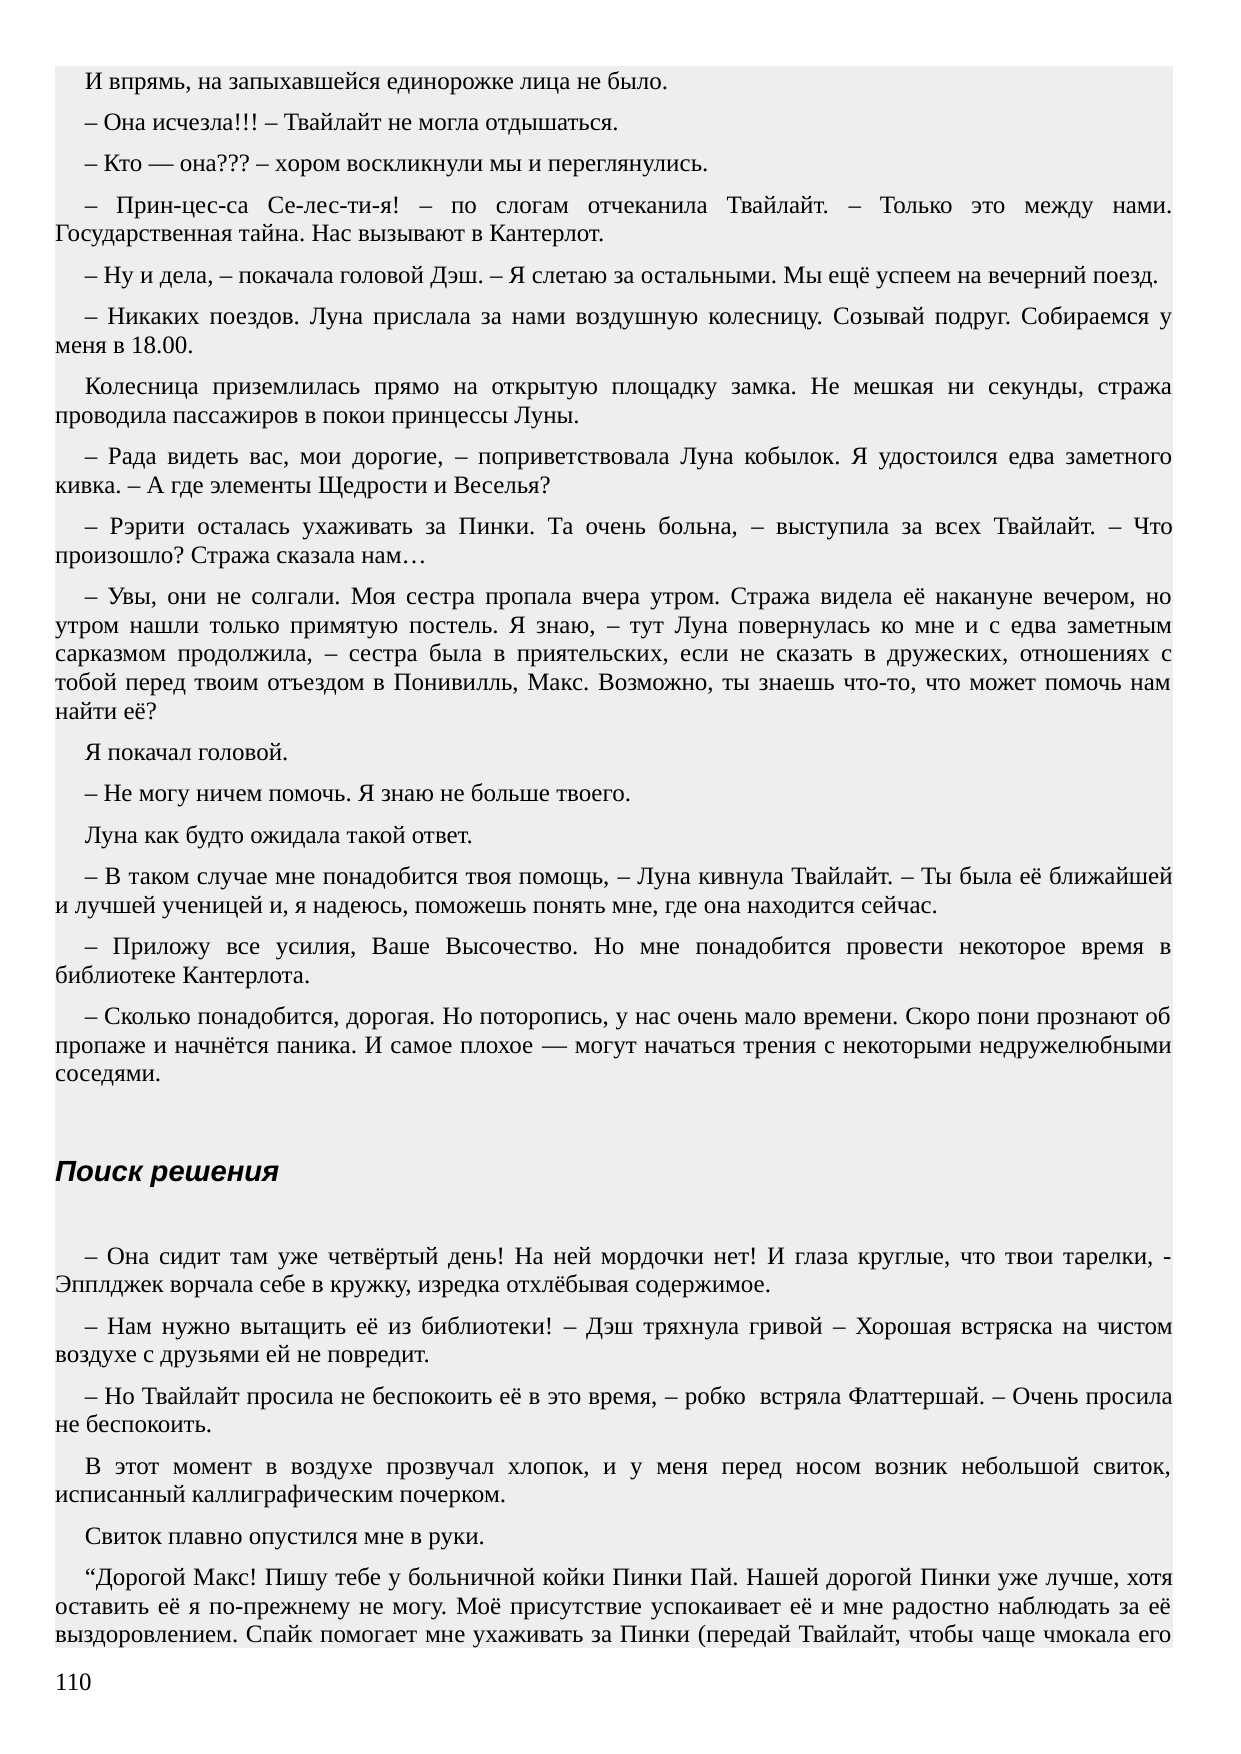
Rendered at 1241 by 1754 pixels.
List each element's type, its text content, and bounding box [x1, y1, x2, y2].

text – Кто — она??? – хором воскликнули мы и переглянулись. [55, 148, 1173, 177]
text В этот момент в воздухе прозвучал хлопок, и у меня перед носом возник небольшой свиток, исписанный каллиграфическим почерком. [55, 1451, 1173, 1508]
text Я покачал головой. [55, 737, 1173, 766]
text – Сколько понадобится, дорогая. Но поторопись, у нас очень мало времени. Скоро пони прознают об пропаже и начнётся паника. И самое плохое — могут начаться трения с некоторыми недружелюбными соседями. [55, 1001, 1173, 1087]
text – Рэрити осталась ухаживать за Пинки. Та очень больна, – выступила за всех Твайлайт. – Что произошло? Стража сказала нам… [55, 511, 1173, 568]
text – Ну и дела, – покачала головой Дэш. – Я слетаю за остальными. Мы ещё успеем на вечерний поезд. [55, 260, 1173, 288]
text – Но Твайлайт просила не беспокоить её в это время, – робко встряла Флаттершай. – Очень просила не беспокоить. [55, 1381, 1173, 1438]
subtitle Поиск решения [55, 1153, 1173, 1187]
text – Никаких поездов. Луна прислала за нами воздушную колесницу. Созывай подруг. Собираемся у меня в 18.00. [55, 301, 1173, 358]
text – Она исчезла!!! – Твайлайт не могла отдышаться. [55, 107, 1173, 136]
text “Дорогой Макс! Пишу тебе у больничной койки Пинки Пай. Нашей дорогой Пинки уже лучше, хотя оставить её я по-прежнему не могу. Моё присутствие успокаивает её и мне радостно наблюдать за её выздоровлением. Спайк помогает мне ухаживать за Пинки (передай Твайлайт, чтобы чаще чмокала его [55, 1562, 1173, 1648]
text – Приложу все усилия, Ваше Высочество. Но мне понадобится провести некоторое время в библиотеке Кантерлота. [55, 931, 1173, 988]
text – Не могу ничем помочь. Я знаю не больше твоего. [55, 778, 1173, 807]
text Колесница приземлилась прямо на открытую площадку замка. Не мешкая ни секунды, стража проводила пассажиров в покои принцессы Луны. [55, 371, 1173, 428]
text – Рада видеть вас, мои дорогие, – поприветствовала Луна кобылок. Я удостоился едва заметного кивка. – А где элементы Щедрости и Веселья? [55, 441, 1173, 498]
text – В таком случае мне понадобится твоя помощь, – Луна кивнула Твайлайт. – Ты была её ближайшей и лучшей ученицей и, я надеюсь, поможешь понять мне, где она находится сейчас. [55, 861, 1173, 918]
text Свиток плавно опустился мне в руки. [55, 1521, 1173, 1549]
text – Она сидит там уже четвёртый день! На ней мордочки нет! И глаза круглые, что твои тарелки, - Эпплджек ворчала себе в кружку, изредка отхлёбывая содержимое. [55, 1241, 1173, 1298]
text Луна как будто ожидала такой ответ. [55, 820, 1173, 848]
text – Нам нужно вытащить её из библиотеки! – Дэш тряхнула гривой – Хорошая встряска на чистом воздухе с друзьями ей не повредит. [55, 1311, 1173, 1368]
text – Прин-цес-са Се-лес-ти-я! – по слогам отчеканила Твайлайт. – Только это между нами. Государственная тайна. Нас вызывают в Кантерлот. [55, 190, 1173, 247]
text – Увы, они не солгали. Моя сестра пропала вчера утром. Стража видела её накануне вечером, но утром нашли только примятую постель. Я знаю, – тут Луна повернулась ко мне и с едва заметным сарказмом продолжила, – сестра была в приятельских, если не сказать в дружеских, отношениях с тобой перед твоим отъездом в Понивилль, Макс. Возможно, ты знаешь что-то, что может помочь нам найти её? [55, 581, 1173, 725]
text И впрямь, на запыхавшейся единорожке лица не было. [55, 66, 1173, 95]
